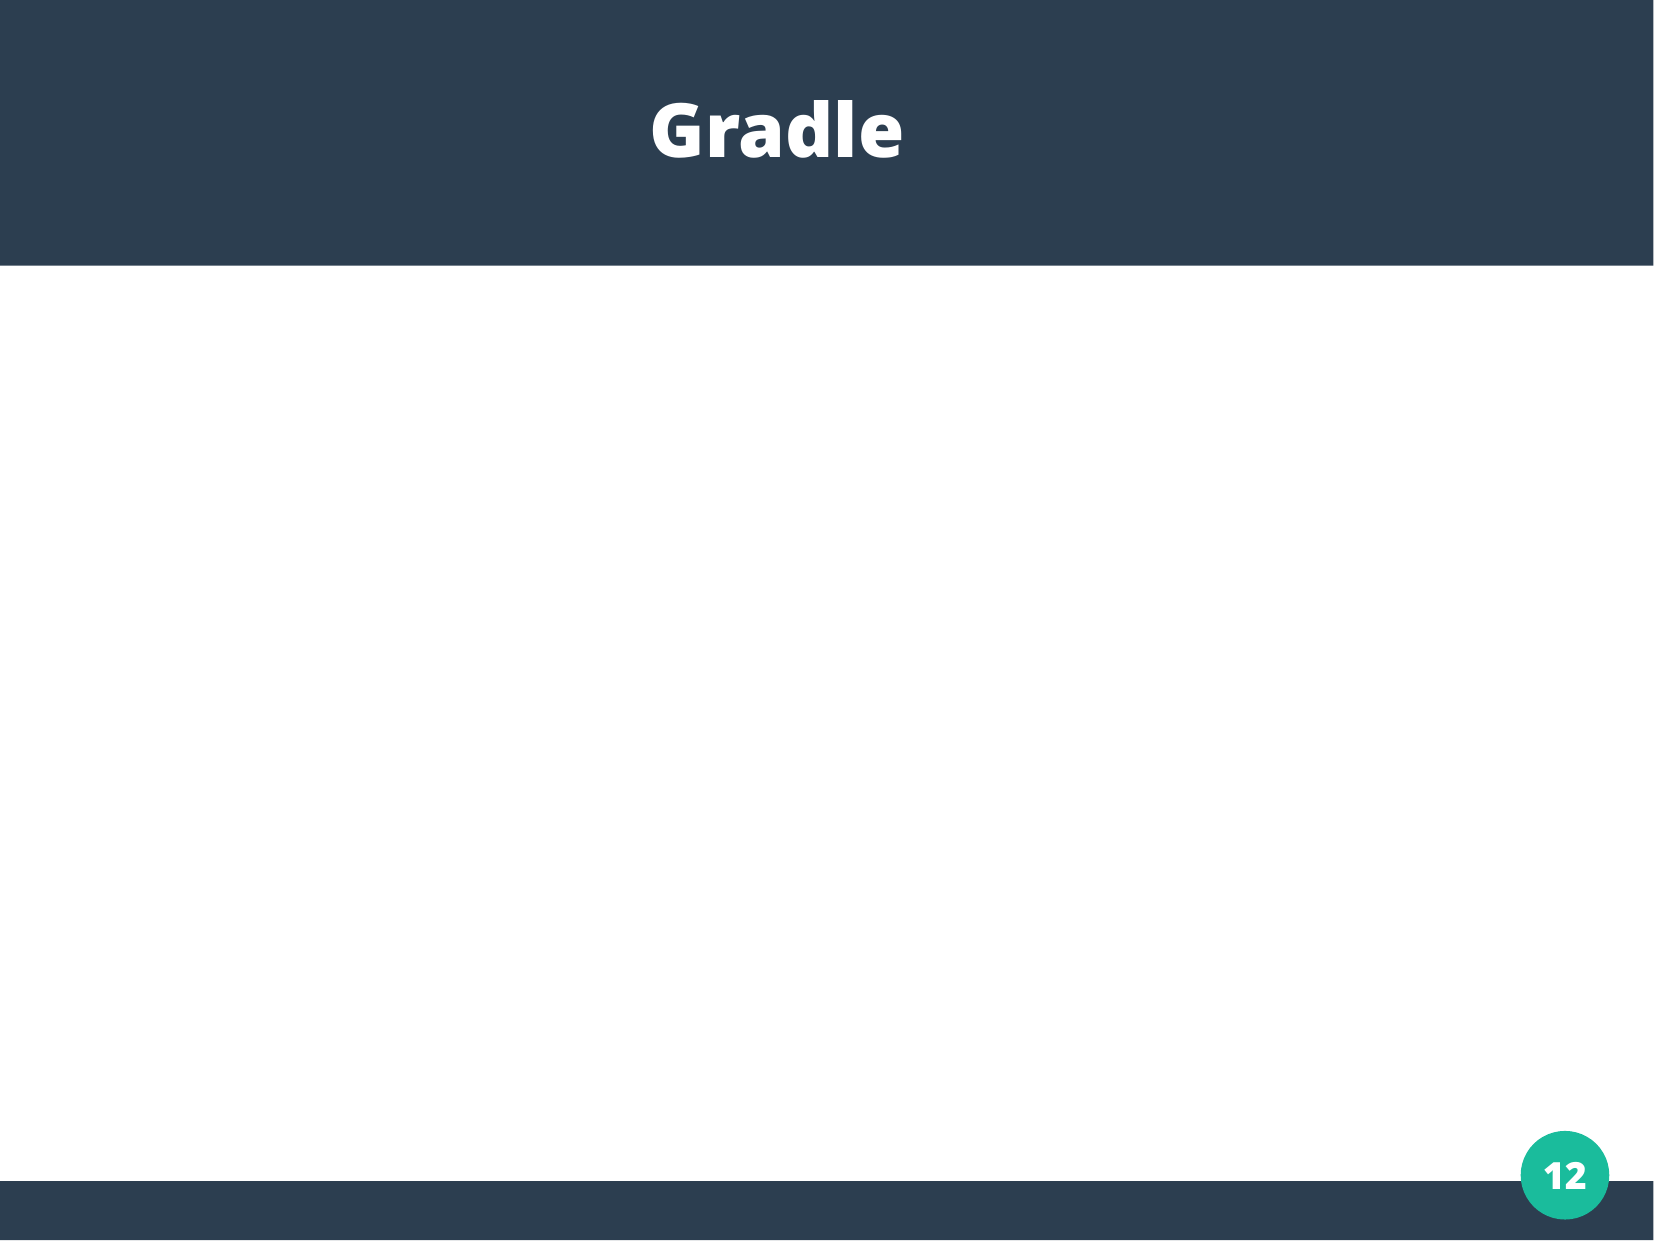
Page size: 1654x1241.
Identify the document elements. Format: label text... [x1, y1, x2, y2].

title Gradle [59, 49, 1595, 207]
